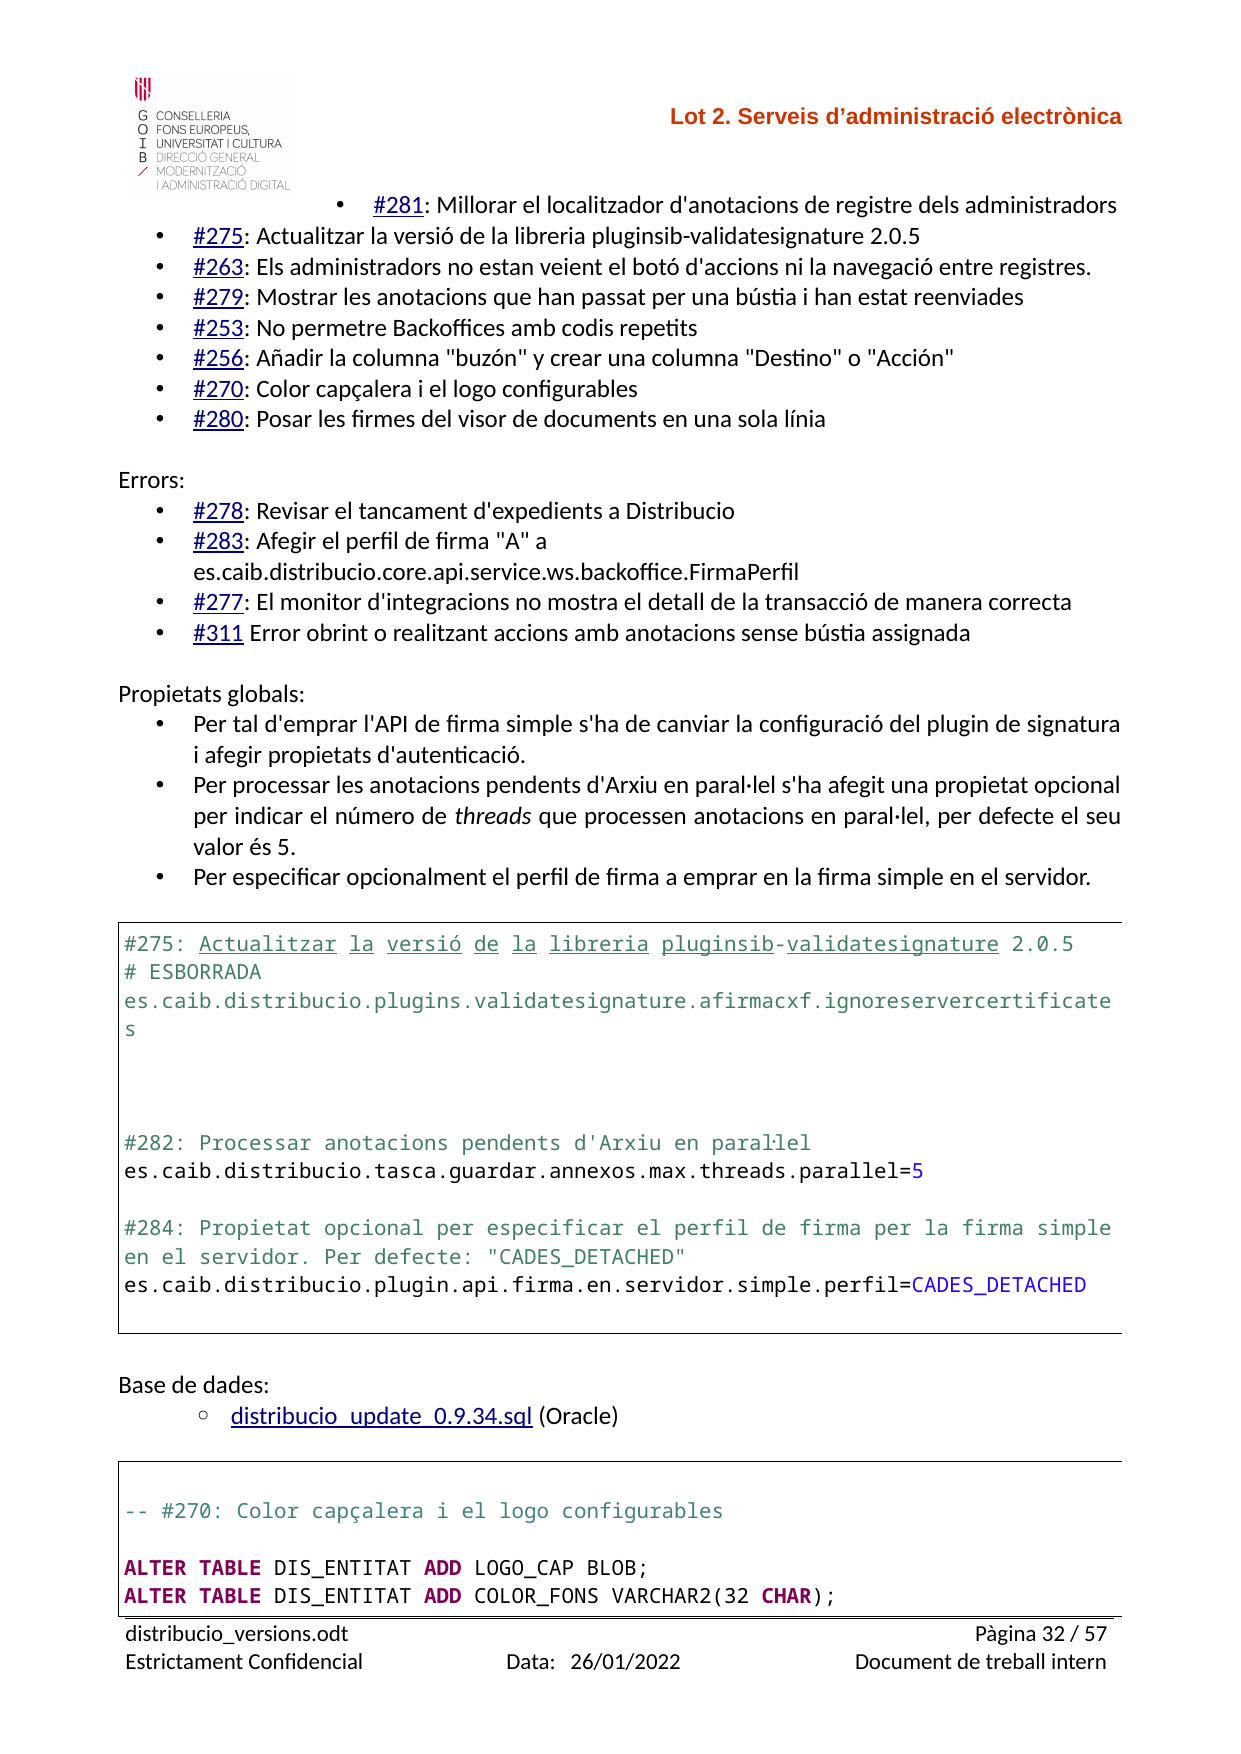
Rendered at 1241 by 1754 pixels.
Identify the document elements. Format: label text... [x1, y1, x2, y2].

list #256: Añadir la columna "buzón" y crear una columna "Destino" o "Acción" [156, 342, 1122, 373]
picture [126, 70, 299, 197]
list #283: Afegir el perfil de firma "A" a es.caib.distribucio.core.api.service.ws.backoffice.FirmaPerfil [156, 525, 1122, 586]
list Per tal d'emprar l'API de firma simple s'ha de canviar la configuració del plugin de signatura i afegir propietats d'autenticació. [156, 708, 1122, 769]
table_header -- #270: Color capçalera i el logo configurables ALTER TABLE DIS_ENTITAT ADD LOGO_CAP BLOB; ALTER TABLE DIS_ENTITAT ADD COLOR_FONS VARCHAR2(32 CHAR); [119, 1462, 1122, 1616]
list #311 Error obrint o realitzant accions amb anotacions sense bústia assignada [156, 617, 1122, 647]
list #253: No permetre Backoffices amb codis repetits [156, 312, 1122, 342]
list #263: Els administradors no estan veient el botó d'accions ni la navegació entre registres. [156, 251, 1122, 281]
list #281: Millorar el localitzador d'anotacions de registre dels administradors [156, 190, 1122, 220]
table_header #275: Actualitzar la versió de la libreria pluginsib-validatesignature 2.0.5 # ESBORRADA es.caib.distribucio.plugins.validatesignature.afirmacxf.ignoreservercertificates #282: Processar anotacions pendents d'Arxiu en paral·lel es.caib.distribucio.tasca.guardar.annexos.max.threads.parallel=5 #284: Propietat opcional per especificar el perfil de firma per la firma simple en el servidor. Per defecte: "CADES_DETACHED" es.caib.distribucio.plugin.api.firma.en.servidor.simple.perfil=CADES_DETACHED [119, 923, 1122, 1333]
list #280: Posar les firmes del visor de documents en una sola línia [156, 403, 1122, 434]
text Propietats globals: [118, 678, 1122, 708]
list #270: Color capçalera i el logo configurables [156, 373, 1122, 403]
list #275: Actualitzar la versió de la libreria pluginsib-validatesignature 2.0.5 [156, 220, 1122, 251]
text Base de dades: [118, 1369, 1122, 1400]
list Per processar les anotacions pendents d'Arxiu en paral·lel s'ha afegit una propietat opcional per indicar el número de threads que processen anotacions en paral·lel, per defecte el seu valor és 5. [156, 769, 1122, 861]
text Errors: [118, 464, 1122, 495]
list #279: Mostrar les anotacions que han passat per una bústia i han estat reenviades [156, 281, 1122, 312]
list distribucio_update_0.9.34.sql (Oracle) [193, 1400, 1122, 1431]
list #278: Revisar el tancament d'expedients a Distribucio [156, 495, 1122, 525]
list Per especificar opcionalment el perfil de firma a emprar en la firma simple en el servidor. [156, 861, 1122, 892]
list #277: El monitor d'integracions no mostra el detall de la transacció de manera correcta [156, 586, 1122, 617]
